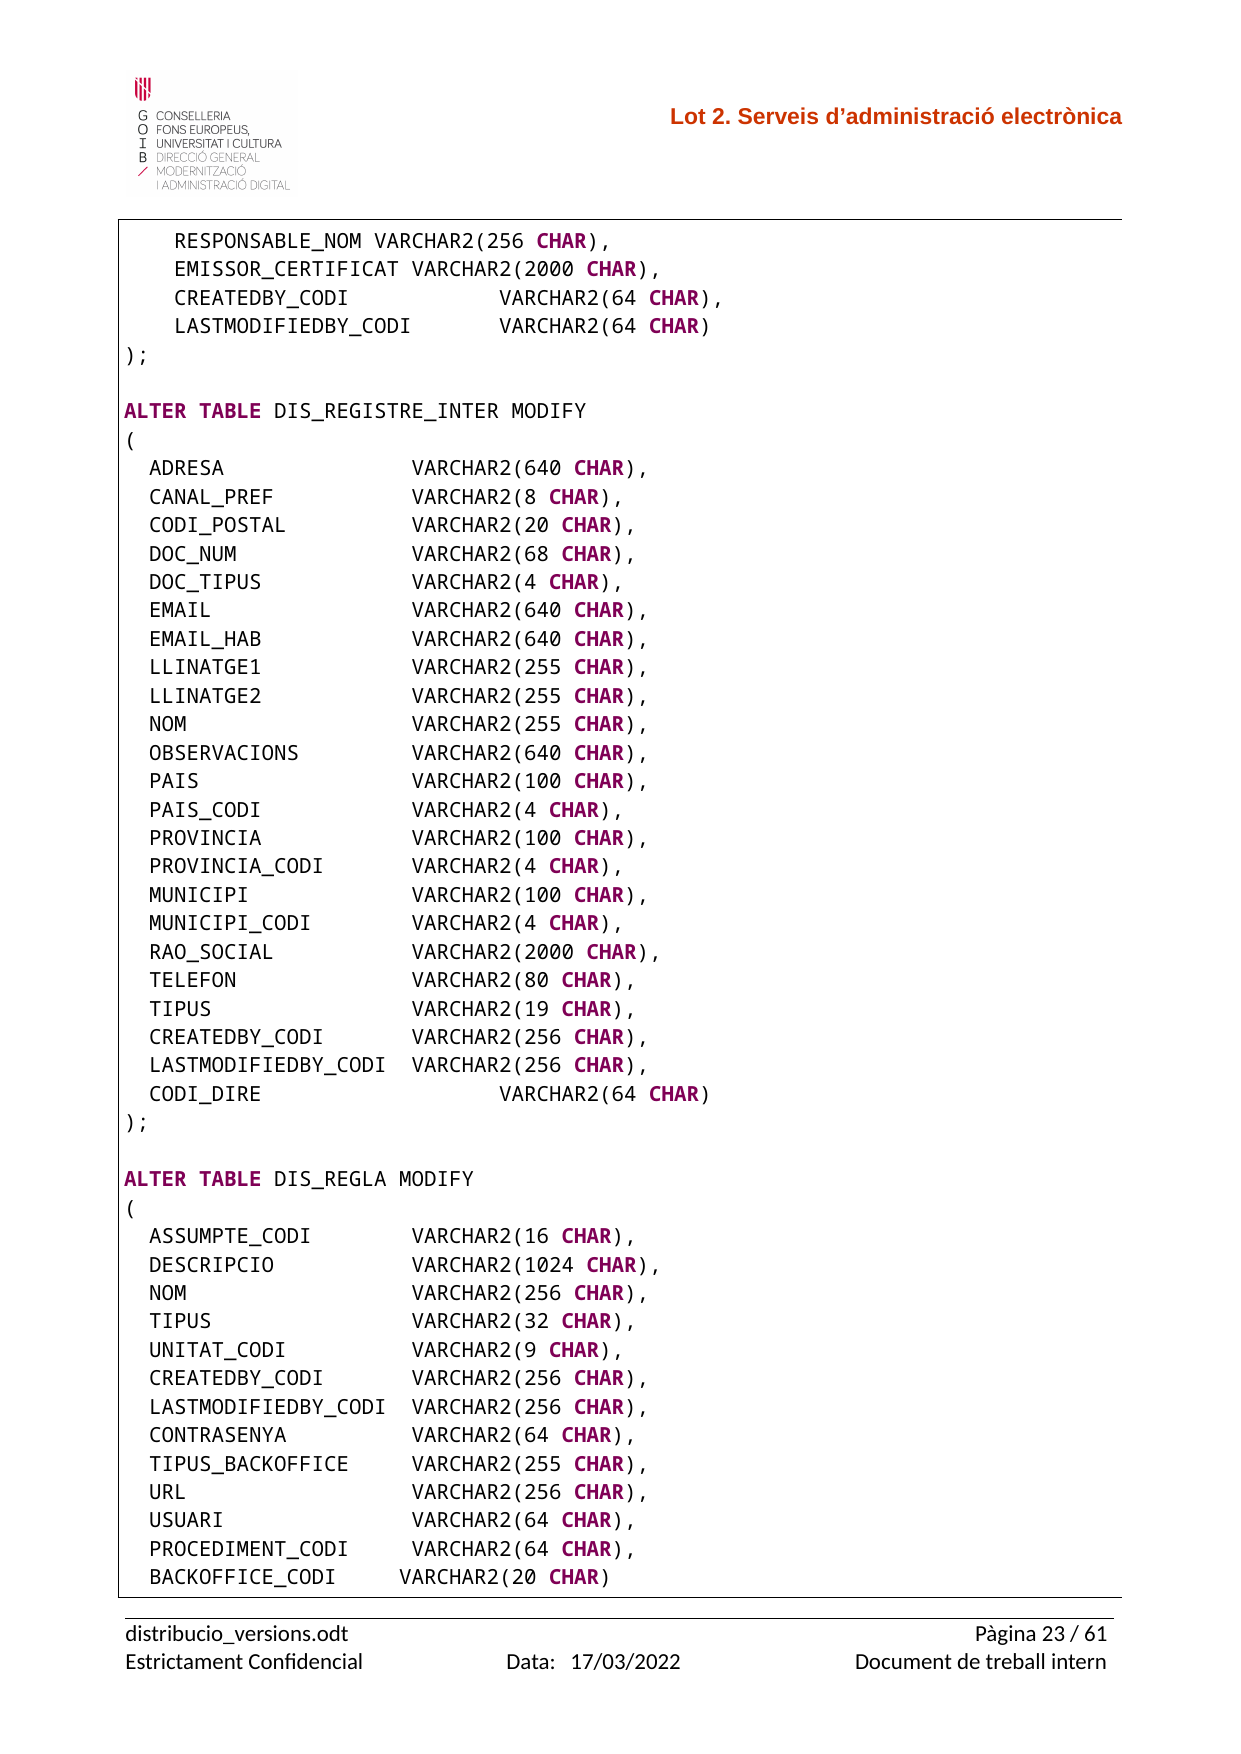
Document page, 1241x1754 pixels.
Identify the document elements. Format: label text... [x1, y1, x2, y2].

table_header RESPONSABLE_NOM VARCHAR2(256 CHAR), EMISSOR_CERTIFICAT VARCHAR2(2000 CHAR), CREATEDBY_CODI VARCHAR2(64 CHAR), LASTMODIFIEDBY_CODI VARCHAR2(64 CHAR) ); ALTER TABLE DIS_REGISTRE_INTER MODIFY ( ADRESA VARCHAR2(640 CHAR), CANAL_PREF VARCHAR2(8 CHAR), CODI_POSTAL VARCHAR2(20 CHAR), DOC_NUM VARCHAR2(68 CHAR), DOC_TIPUS VARCHAR2(4 CHAR), EMAIL VARCHAR2(640 CHAR), EMAIL_HAB VARCHAR2(640 CHAR), LLINATGE1 VARCHAR2(255 CHAR), LLINATGE2 VARCHAR2(255 CHAR), NOM VARCHAR2(255 CHAR), OBSERVACIONS VARCHAR2(640 CHAR), PAIS VARCHAR2(100 CHAR), PAIS_CODI VARCHAR2(4 CHAR), PROVINCIA VARCHAR2(100 CHAR), PROVINCIA_CODI VARCHAR2(4 CHAR), MUNICIPI VARCHAR2(100 CHAR), MUNICIPI_CODI VARCHAR2(4 CHAR), RAO_SOCIAL VARCHAR2(2000 CHAR), TELEFON VARCHAR2(80 CHAR), TIPUS VARCHAR2(19 CHAR), CREATEDBY_CODI VARCHAR2(256 CHAR), LASTMODIFIEDBY_CODI VARCHAR2(256 CHAR), CODI_DIRE VARCHAR2(64 CHAR) ); ALTER TABLE DIS_REGLA MODIFY ( ASSUMPTE_CODI VARCHAR2(16 CHAR), DESCRIPCIO VARCHAR2(1024 CHAR), NOM VARCHAR2(256 CHAR), TIPUS VARCHAR2(32 CHAR), UNITAT_CODI VARCHAR2(9 CHAR), CREATEDBY_CODI VARCHAR2(256 CHAR), LASTMODIFIEDBY_CODI VARCHAR2(256 CHAR), CONTRASENYA VARCHAR2(64 CHAR), TIPUS_BACKOFFICE VARCHAR2(255 CHAR), URL VARCHAR2(256 CHAR), USUARI VARCHAR2(64 CHAR), PROCEDIMENT_CODI VARCHAR2(64 CHAR), BACKOFFICE_CODI VARCHAR2(20 CHAR) [119, 220, 1122, 1597]
picture [126, 70, 299, 197]
